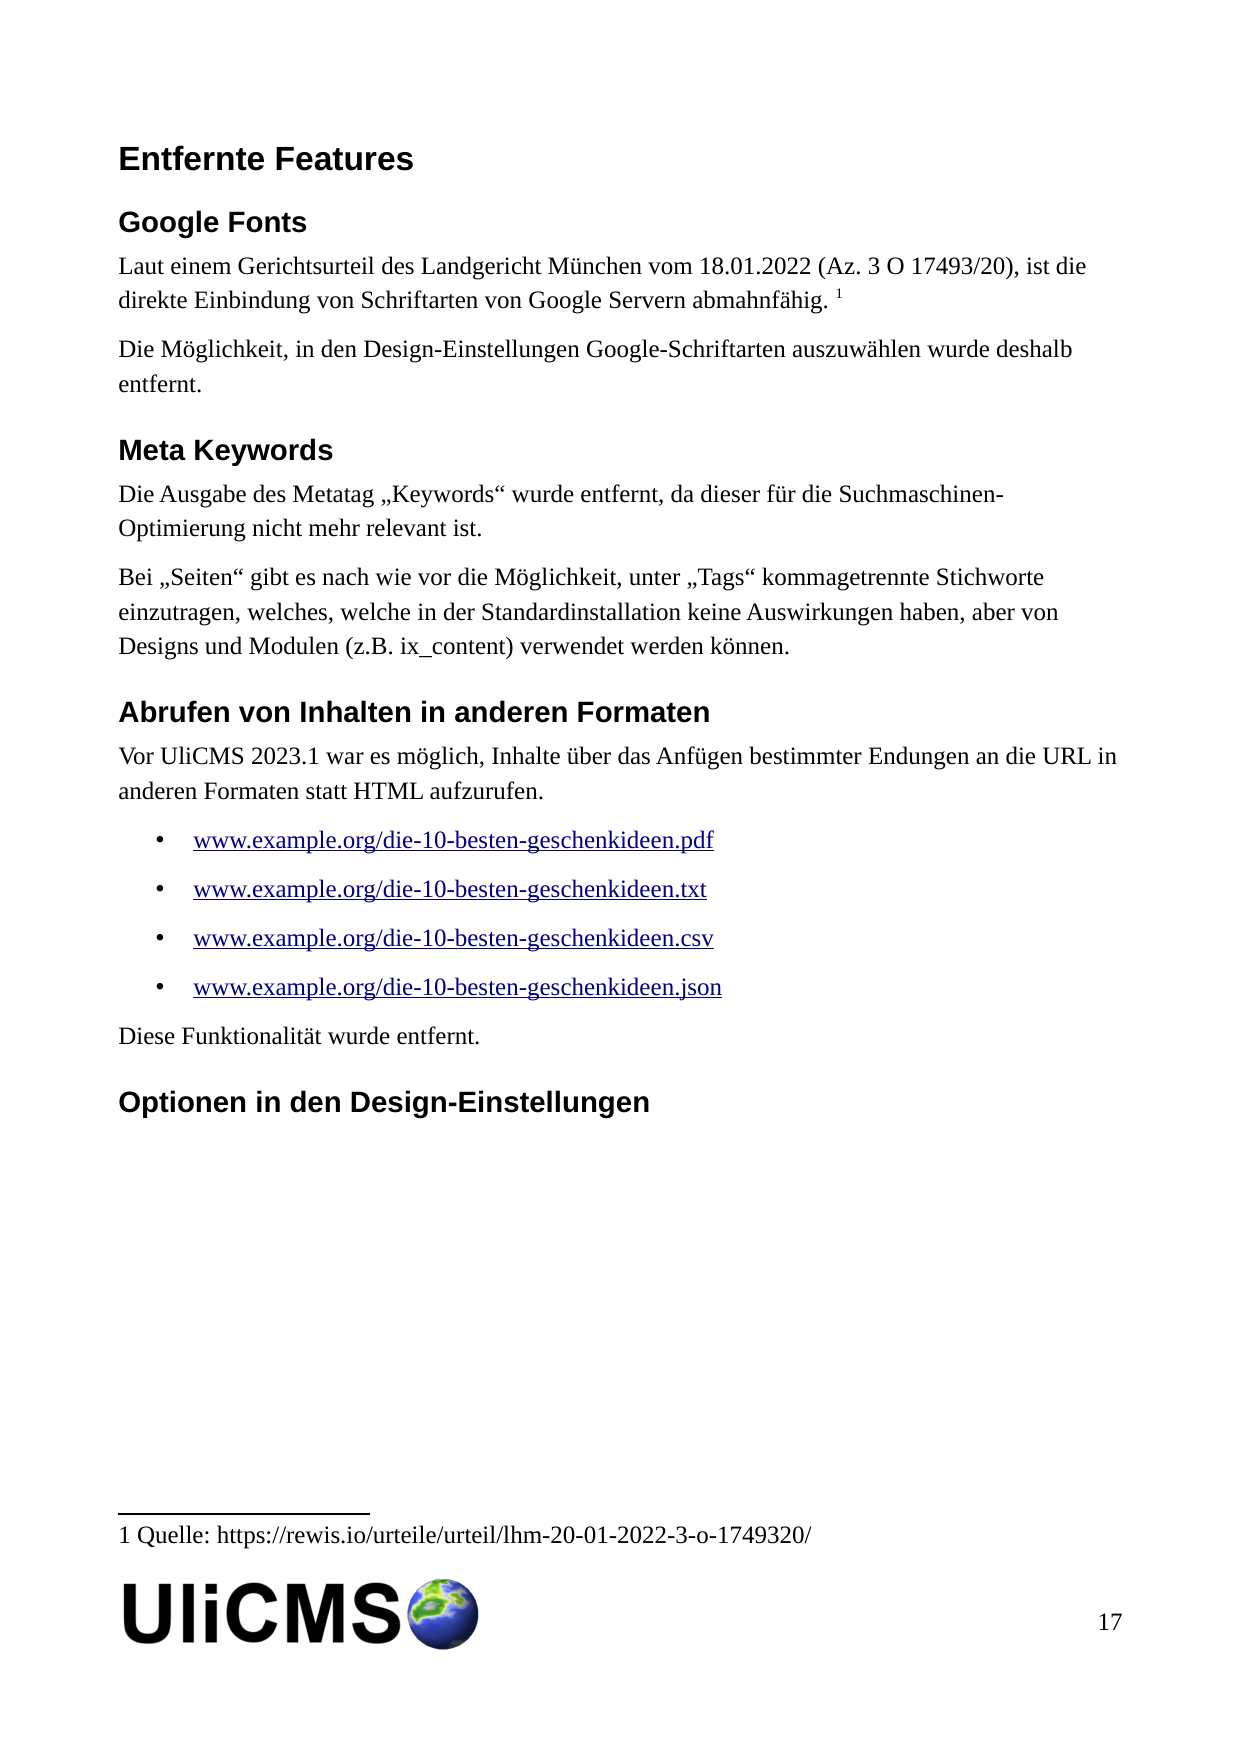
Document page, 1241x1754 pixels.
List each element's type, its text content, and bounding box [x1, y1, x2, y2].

text Laut einem Gerichtsurteil des Landgericht München vom 18.01.2022 (Az. 3 O 17493/20), ist die direkte Einbindung von Schriftarten von Google Servern abmahnfähig. [118, 251, 1122, 314]
text Die Ausgabe des Metatag „Keywords“ wurde entfernt, da dieser für die Suchmaschinen-Optimierung nicht mehr relevant ist. [118, 479, 1122, 542]
list www.example.org/die-10-besten-geschenkideen.json [156, 972, 1122, 1001]
subtitle Google Fonts [118, 205, 1122, 238]
text Die Möglichkeit, in den Design-Einstellungen Google-Schriftarten auszuwählen wurde deshalb entfernt. [118, 334, 1122, 398]
text Diese Funktionalität wurde entfernt. [118, 1021, 1122, 1050]
list www.example.org/die-10-besten-geschenkideen.pdf [156, 825, 1122, 853]
subtitle Optionen in den Design-Einstellungen [118, 1085, 1122, 1118]
text Bei „Seiten“ gibt es nach wie vor die Möglichkeit, unter „Tags“ kommagetrennte Stichworte einzutragen, welches, welche in der Standardinstallation keine Auswirkungen haben, aber von Designs und Modulen (z.B. ix_content) verwendet werden können. [118, 562, 1122, 660]
subtitle Abrufen von Inhalten in anderen Formaten [118, 695, 1122, 729]
text Quelle: https://rewis.io/urteile/urteil/lhm-20-01-2022-3-o-1749320/ [118, 1520, 1122, 1549]
text Vor UliCMS 2023.1 war es möglich, Inhalte über das Anfügen bestimmter Endungen an die URL in anderen Formaten statt HTML aufzurufen. [118, 741, 1122, 804]
subtitle Entfernte Features [118, 139, 1122, 178]
picture [118, 1578, 479, 1652]
subtitle Meta Keywords [118, 433, 1122, 466]
list www.example.org/die-10-besten-geschenkideen.txt [156, 874, 1122, 903]
list www.example.org/die-10-besten-geschenkideen.csv [156, 923, 1122, 952]
